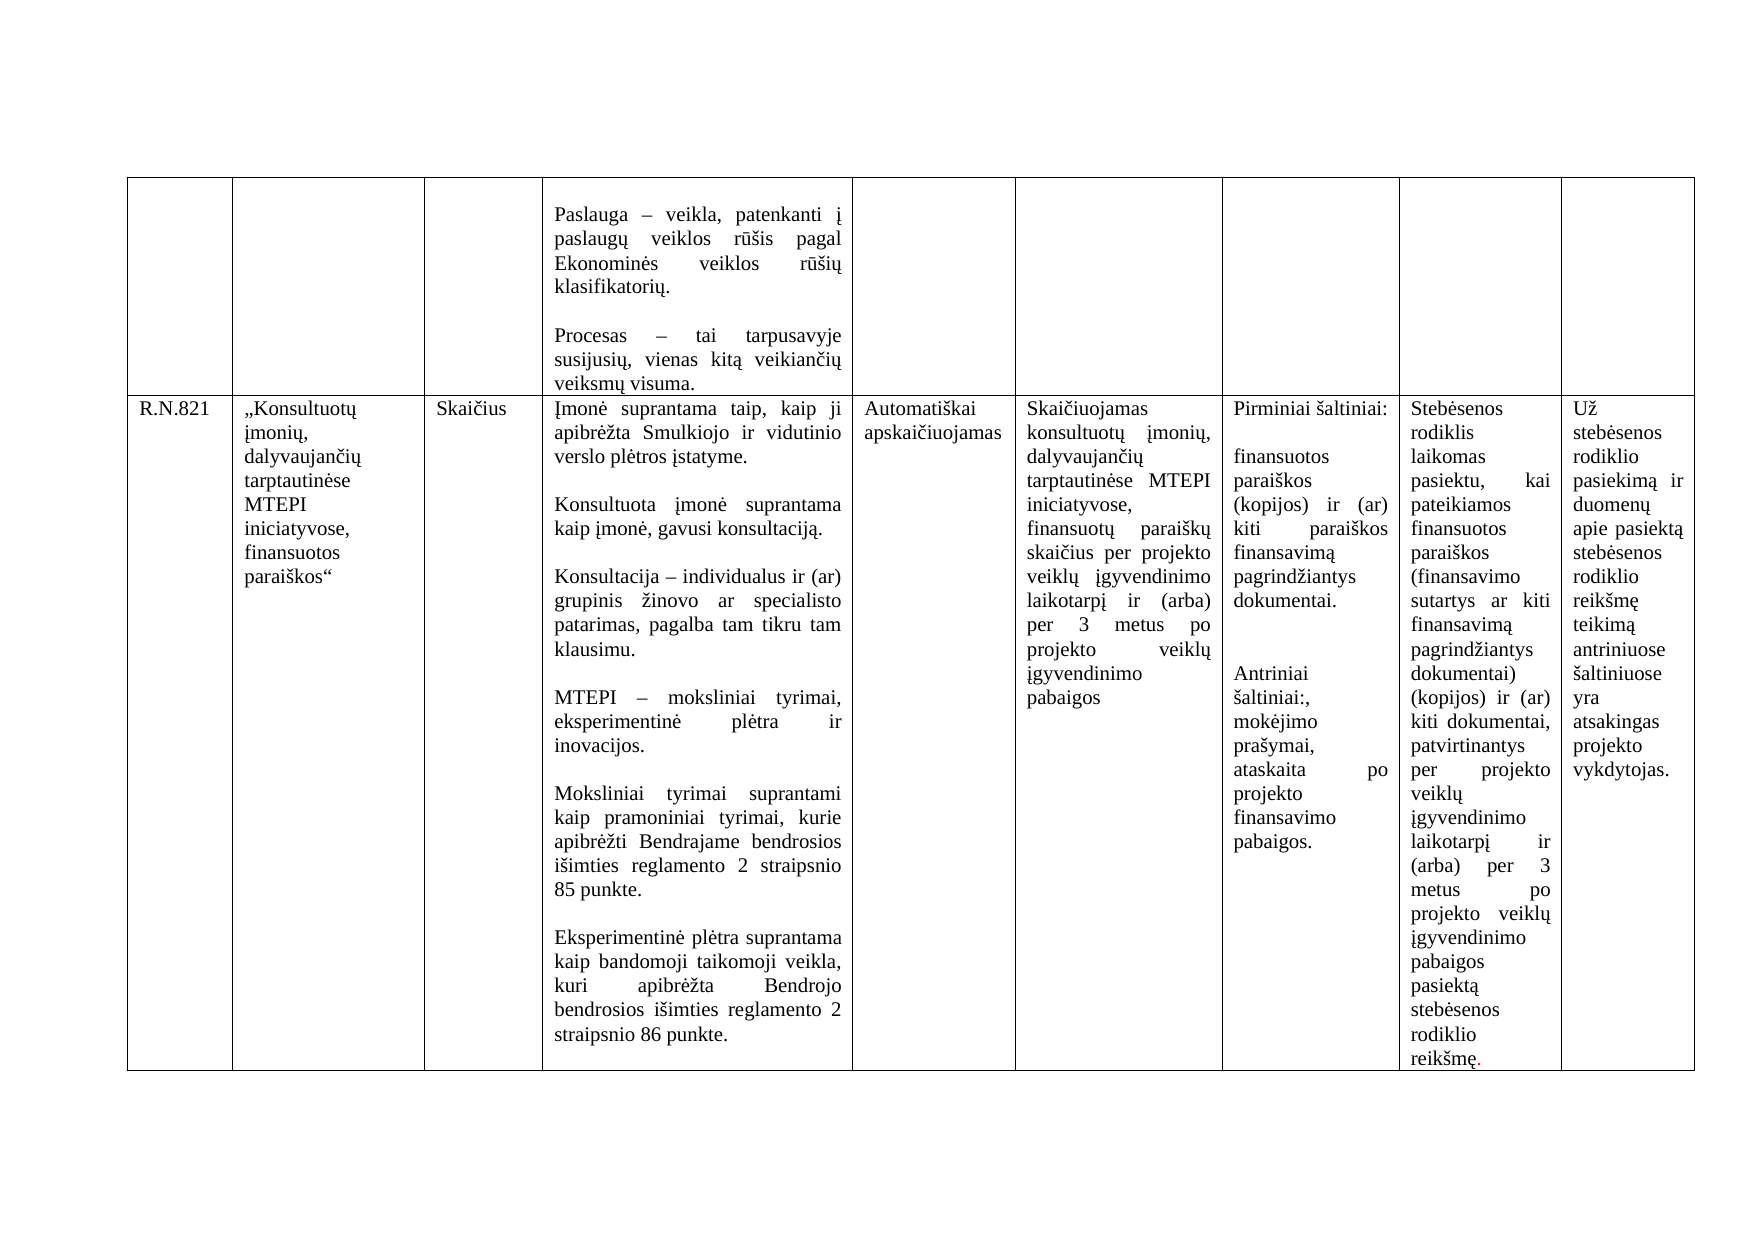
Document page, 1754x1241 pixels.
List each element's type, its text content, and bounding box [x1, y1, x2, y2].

table_cell Skaičiuojamas konsultuotų įmonių, dalyvaujančių tarptautinėse MTEPI iniciatyvose, finansuotų paraiškų skaičius per projekto veiklų įgyvendinimo laikotarpį ir (arba) per 3 metus po projekto veiklų įgyvendinimo pabaigos [1016, 396, 1222, 1069]
table_cell R.N.821 [128, 396, 232, 1069]
table_cell Automatiškai apskaičiuojamas [853, 396, 1015, 1069]
table_cell Už stebėsenos rodiklio pasiekimą ir duomenų apie pasiektą stebėsenos rodiklio reikšmę teikimą antriniuose šaltiniuose yra atsakingas projekto vykdytojas. [1562, 396, 1694, 1069]
table_cell [233, 178, 424, 395]
table_cell [1223, 178, 1399, 395]
table_cell [128, 178, 232, 395]
table_cell Paslauga – veikla, patenkanti į paslaugų veiklos rūšis pagal Ekonominės veiklos rūšių klasifikatorių. Procesas – tai tarpusavyje susijusių, vienas kitą veikiančių veiksmų visuma. [543, 178, 852, 395]
table_cell [425, 178, 542, 395]
table_cell „Konsultuotų įmonių, dalyvaujančių tarptautinėse MTEPI iniciatyvose, finansuotos paraiškos“ [233, 396, 424, 1069]
table_cell [1016, 178, 1222, 395]
table_cell Stebėsenos rodiklis laikomas pasiektu, kai pateikiamos finansuotos paraiškos (finansavimo sutartys ar kiti finansavimą pagrindžiantys dokumentai) (kopijos) ir (ar) kiti dokumentai, patvirtinantys per projekto veiklų įgyvendinimo laikotarpį ir (arba) per 3 metus po projekto veiklų įgyvendinimo pabaigos pasiektą stebėsenos rodiklio reikšmę. [1400, 396, 1561, 1069]
table_cell Skaičius [425, 396, 542, 1069]
table_cell [1400, 178, 1561, 395]
table_cell Įmonė suprantama taip, kaip ji apibrėžta Smulkiojo ir vidutinio verslo plėtros įstatyme. Konsultuota įmonė suprantama kaip įmonė, gavusi konsultaciją. Konsultacija – individualus ir (ar) grupinis žinovo ar specialisto patarimas, pagalba tam tikru tam klausimu. MTEPI – moksliniai tyrimai, eksperimentinė plėtra ir inovacijos. Moksliniai tyrimai suprantami kaip pramoniniai tyrimai, kurie apibrėžti Bendrajame bendrosios išimties reglamento 2 straipsnio 85 punkte. Eksperimentinė plėtra suprantama kaip bandomoji taikomoji veikla, kuri apibrėžta Bendrojo bendrosios išimties reglamento 2 straipsnio 86 punkte. [543, 396, 852, 1069]
table_cell Pirminiai šaltiniai: finansuotos paraiškos (kopijos) ir (ar) kiti paraiškos finansavimą pagrindžiantys dokumentai. Antriniai šaltiniai:, mokėjimo prašymai, ataskaita po projekto finansavimo pabaigos. [1223, 396, 1399, 1069]
table_cell [853, 178, 1015, 395]
table_cell [1562, 178, 1694, 395]
